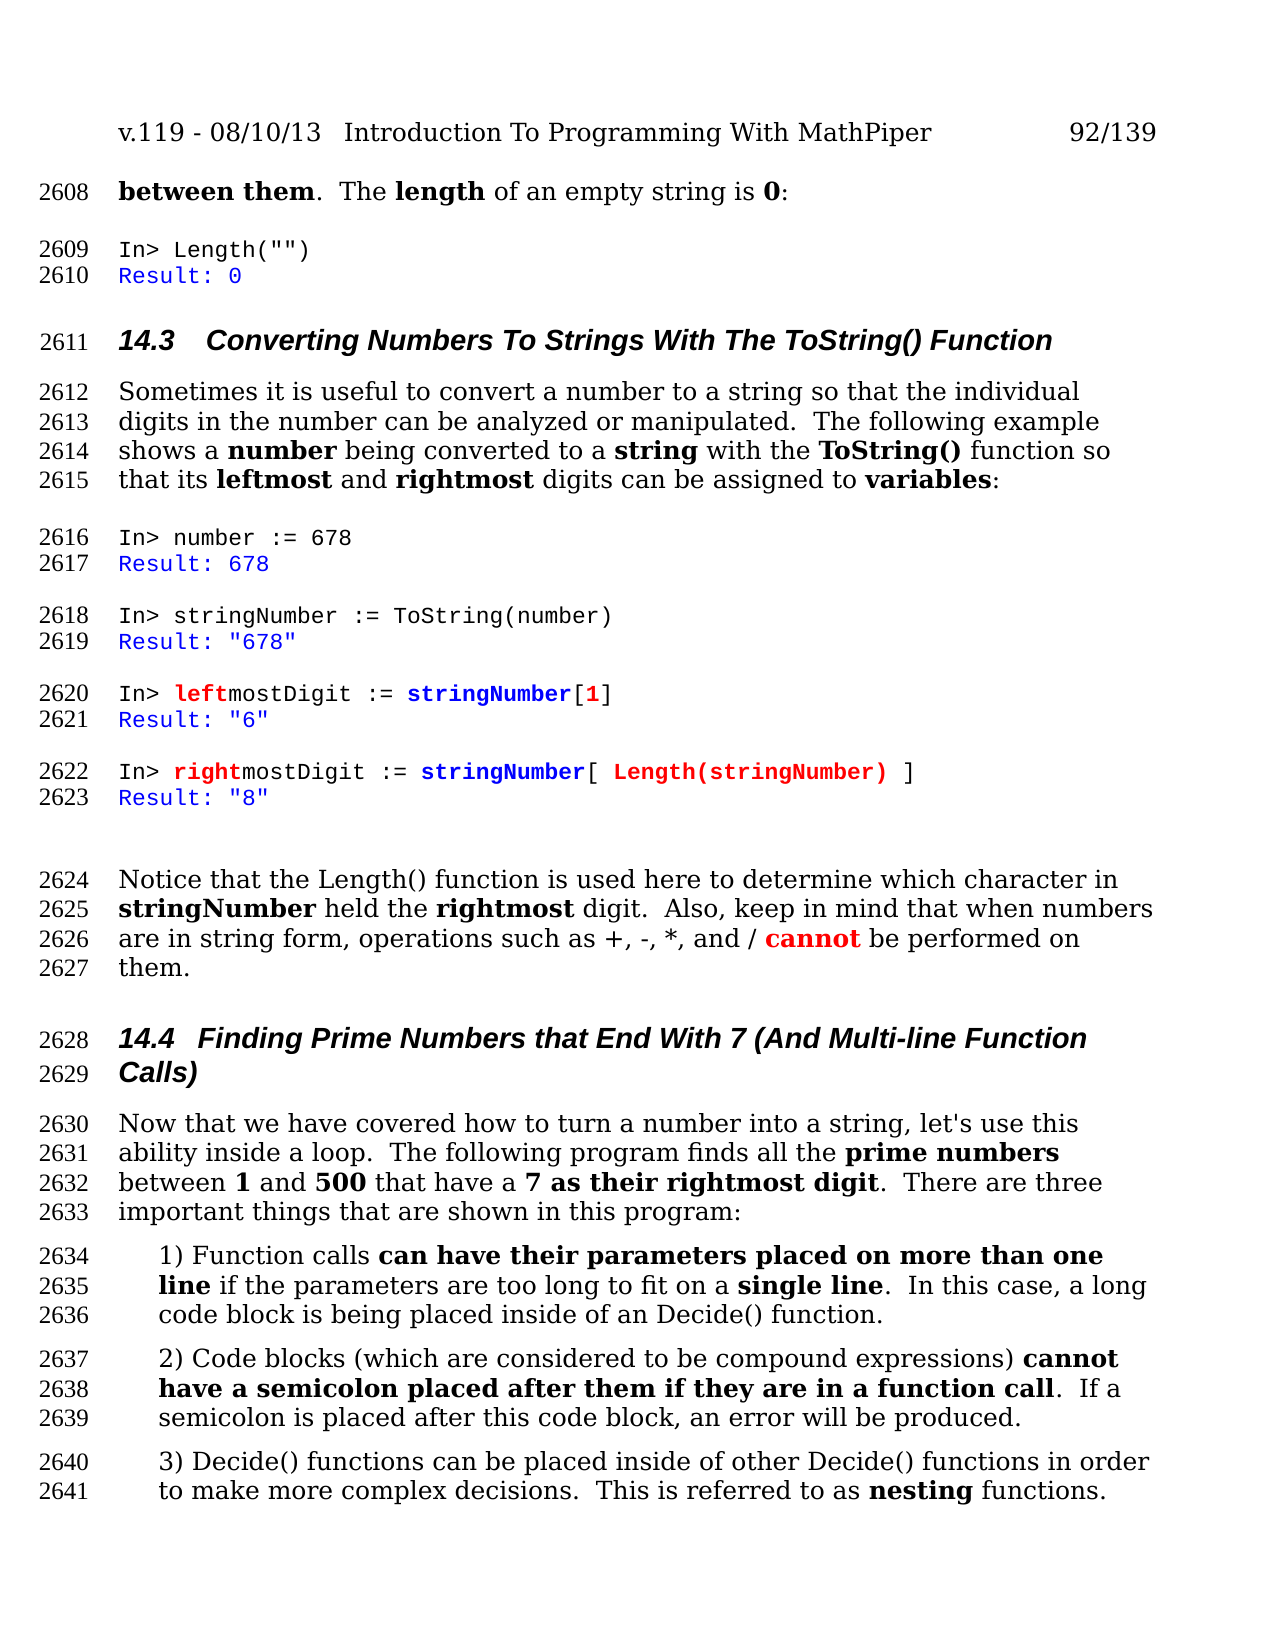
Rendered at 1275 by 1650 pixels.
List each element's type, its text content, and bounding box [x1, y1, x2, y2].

subtitle Finding Prime Numbers that End With 7 (And Multi-line Function Calls) [118, 1021, 1157, 1088]
text Result: "8" [118, 786, 1157, 812]
text between them. The length of an empty string is 0: [118, 177, 1157, 206]
text Result: "678" [118, 630, 1157, 656]
text Result: 678 [118, 552, 1157, 578]
text In> leftmostDigit := stringNumber[1] [118, 682, 1157, 708]
text Notice that the Length() function is used here to determine which character in stringNumber held the rightmost digit. Also, keep in mind that when numbers are in string form, operations such as +, -, *, and / cannot be performed on them. [118, 865, 1157, 982]
text In> number := 678 [118, 527, 1157, 552]
text Sometimes it is useful to convert a number to a string so that the individual digits in the number can be analyzed or manipulated. The following example shows a number being converted to a string with the ToString() function so that its leftmost and rightmost digits can be assigned to variables: [118, 377, 1157, 494]
subtitle Converting Numbers To Strings With The ToString() Function [118, 323, 1157, 357]
text In> Length("") [118, 238, 1157, 264]
text Result: 0 [118, 264, 1157, 290]
text 3) Decide() functions can be placed inside of other Decide() functions in order to make more complex decisions. This is referred to as nesting functions. [158, 1447, 1157, 1506]
text 2) Code blocks (which are considered to be compound expressions) cannot have a semicolon placed after them if they are in a function call. If a semicolon is placed after this code block, an error will be produced. [158, 1344, 1157, 1432]
text In> stringNumber := ToString(number) [118, 604, 1157, 630]
text Result: "6" [118, 708, 1157, 734]
text In> rightmostDigit := stringNumber[ Length(stringNumber) ] [118, 760, 1157, 786]
text 1) Function calls can have their parameters placed on more than one line if the parameters are too long to fit on a single line. In this case, a long code block is being placed inside of an Decide() function. [158, 1241, 1157, 1329]
text Now that we have covered how to turn a number into a string, let's use this ability inside a loop. The following program finds all the prime numbers between 1 and 500 that have a 7 as their rightmost digit. There are three important things that are shown in this program: [118, 1109, 1157, 1226]
